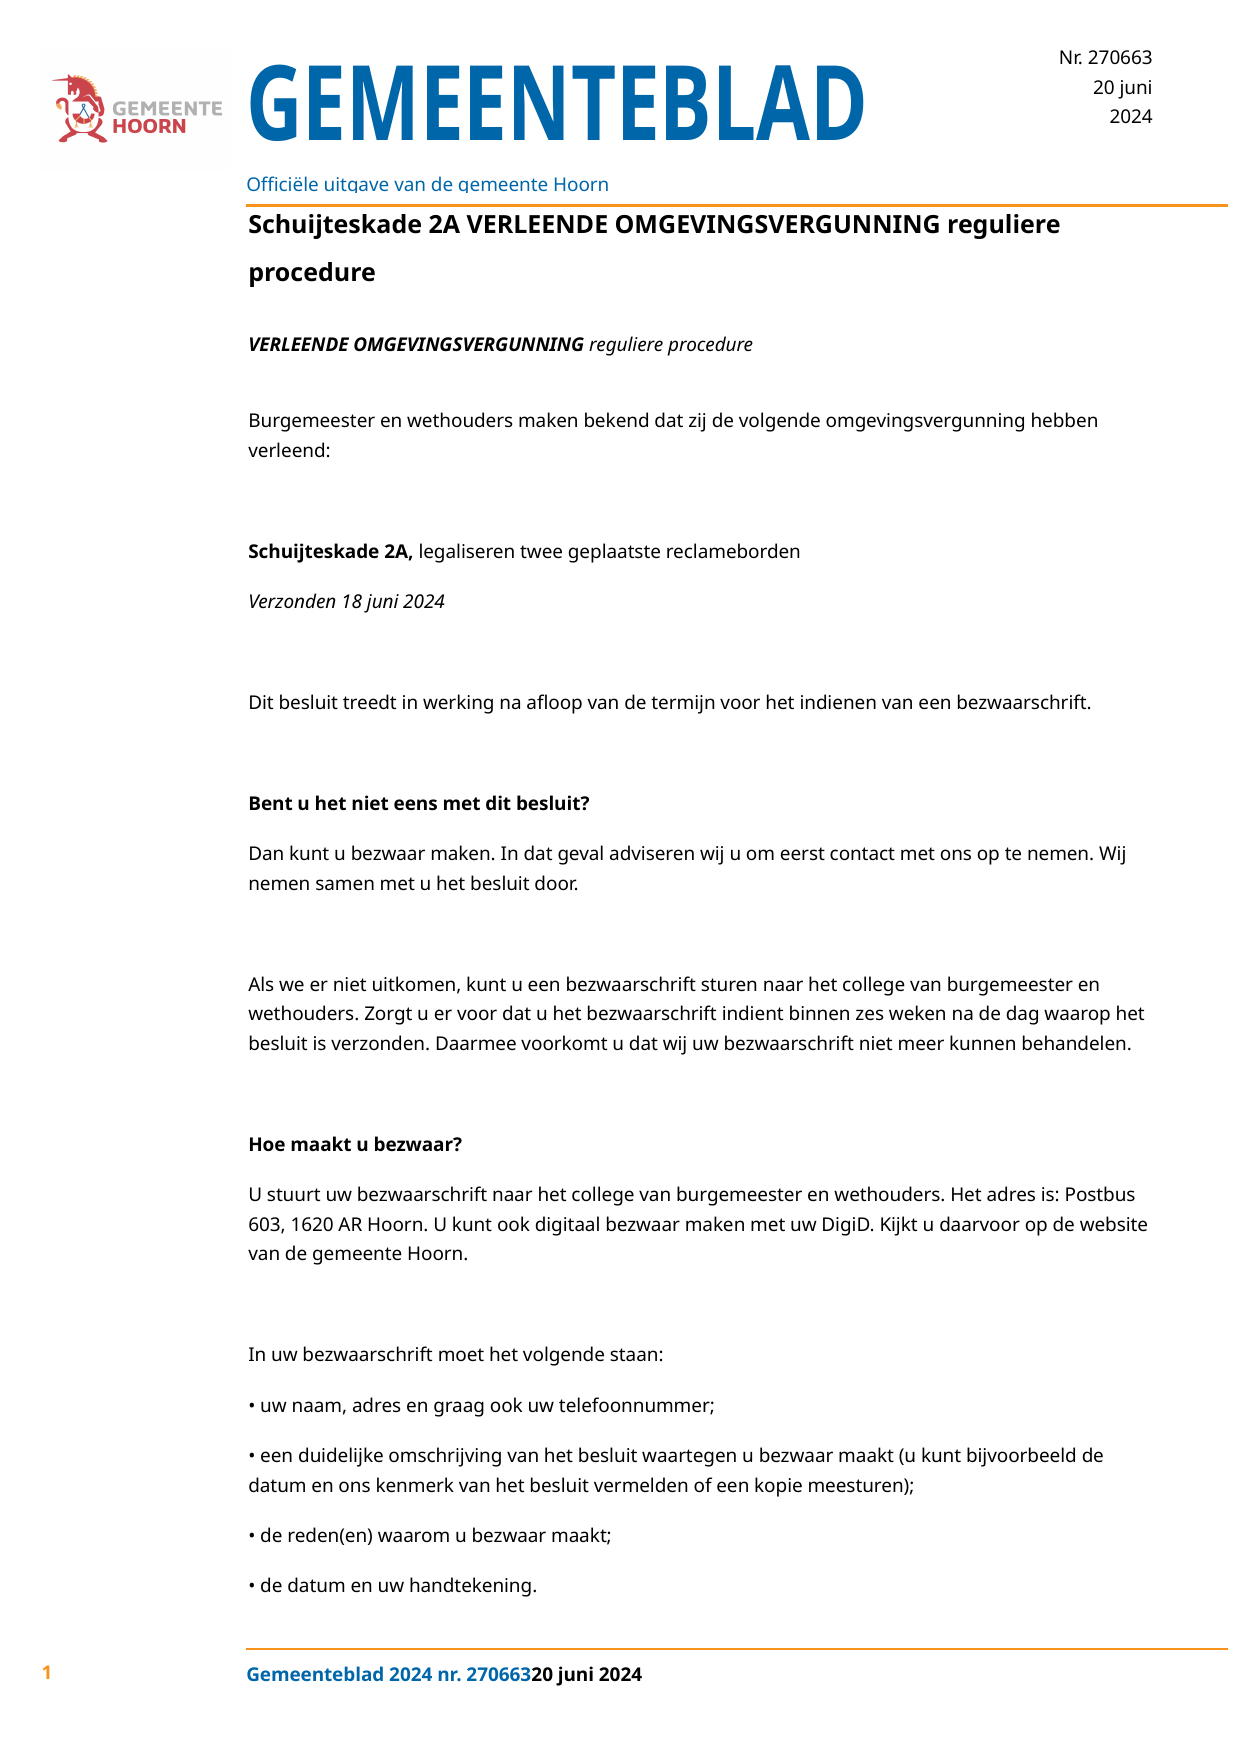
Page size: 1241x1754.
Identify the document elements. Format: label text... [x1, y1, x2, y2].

text Schuijteskade 2A VERLEENDE OMGEVINGSVERGUNNING reguliere procedure [248, 207, 1152, 288]
text Schuijteskade 2A, legaliseren twee geplaatste reclameborden [248, 538, 1152, 564]
text VERLEENDE OMGEVINGSVERGUNNING reguliere procedure [248, 331, 1152, 357]
text Bent u het niet eens met dit besluit? [248, 790, 1152, 816]
text Verzonden 18 juni 2024 [248, 588, 1152, 614]
text Dan kunt u bezwaar maken. In dat geval adviseren wij u om eerst contact met ons op te nemen. Wij nemen samen met u het besluit door. [248, 841, 1152, 896]
text U stuurt uw bezwaarschrift naar het college van burgemeester en wethouders. Het adres is: Postbus 603, 1620 AR Hoorn. U kunt ook digitaal bezwaar maken met uw DigiD. Kijkt u daarvoor op de website van de gemeente Hoorn. [248, 1181, 1152, 1266]
text Dit besluit treedt in werking na afloop van de termijn voor het indienen van een bezwaarschrift. [248, 689, 1152, 715]
picture [41, 47, 231, 172]
text Burgemeester en wethouders maken bekend dat zij de volgende omgevingsvergunning hebben verleend: [248, 408, 1152, 463]
text Als we er niet uitkomen, kunt u een bezwaarschrift sturen naar het college van burgemeester en wethouders. Zorgt u er voor dat u het bezwaarschrift indient binnen zes weken na de dag waarop het besluit is verzonden. Daarmee voorkomt u dat wij uw bezwaarschrift niet meer kunnen behandelen. [248, 971, 1152, 1056]
text • uw naam, adres en graag ook uw telefoonnummer; [248, 1392, 1152, 1417]
text In uw bezwaarschrift moet het volgende staan: [248, 1341, 1152, 1367]
text • de reden(en) waarom u bezwaar maakt; [248, 1522, 1152, 1548]
text Hoe maakt u bezwaar? [248, 1131, 1152, 1157]
text • de datum en uw handtekening. [248, 1573, 1152, 1598]
text • een duidelijke omschrijving van het besluit waartegen u bezwaar maakt (u kunt bijvoorbeeld de datum en ons kenmerk van het besluit vermelden of een kopie meesturen); [248, 1442, 1152, 1497]
